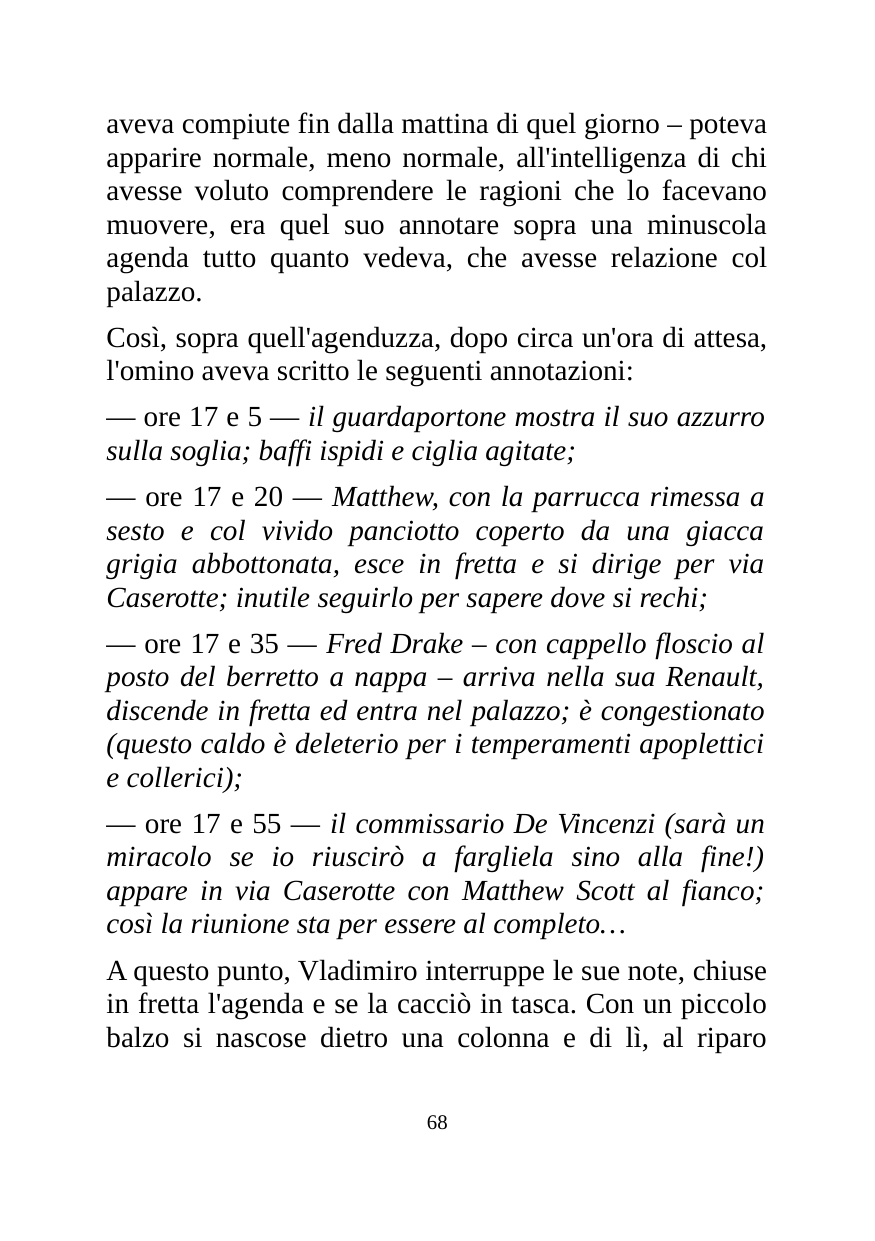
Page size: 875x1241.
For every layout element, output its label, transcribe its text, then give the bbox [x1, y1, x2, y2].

text Così, sopra quell'agenduzza, dopo circa un'ora di attesa, l'omino aveva scritto le seguenti annotazioni: [106, 320, 768, 387]
text aveva compiute fin dalla mattina di quel giorno – poteva apparire normale, meno normale, all'intelligenza di chi avesse voluto comprendere le ragioni che lo facevano muovere, era quel suo annotare sopra una minuscola agenda tutto quanto vedeva, che avesse relazione col palazzo. [106, 106, 768, 307]
text A questo punto, Vladimiro interruppe le sue note, chiuse in fretta l'agenda e se la cacciò in tasca. Con un piccolo balzo si nascose dietro una colonna e di lì, al riparo [106, 953, 768, 1053]
text — ore 17 e 35 — Fred Drake – con cappello floscio al posto del berretto a nappa – arriva nella sua Renault, discende in fretta ed entra nel palazzo; è congestionato (questo caldo è deleterio per i temperamenti apoplettici e collerici); [106, 626, 768, 793]
text — ore 17 e 20 — Matthew, con la parrucca rimessa a sesto e col vivido panciotto coperto da una giacca grigia abbottonata, esce in fretta e si dirige per via Caserotte; inutile seguirlo per sapere dove si rechi; [106, 479, 768, 613]
text — ore 17 e 55 — il commissario De Vincenzi (sarà un miracolo se io riuscirò a fargliela sino alla fine!) appare in via Caserotte con Matthew Scott al fianco; così la riunione sta per essere al completo… [106, 806, 768, 940]
text — ore 17 e 5 — il guardaportone mostra il suo azzurro sulla soglia; baffi ispidi e ciglia agitate; [106, 399, 768, 467]
